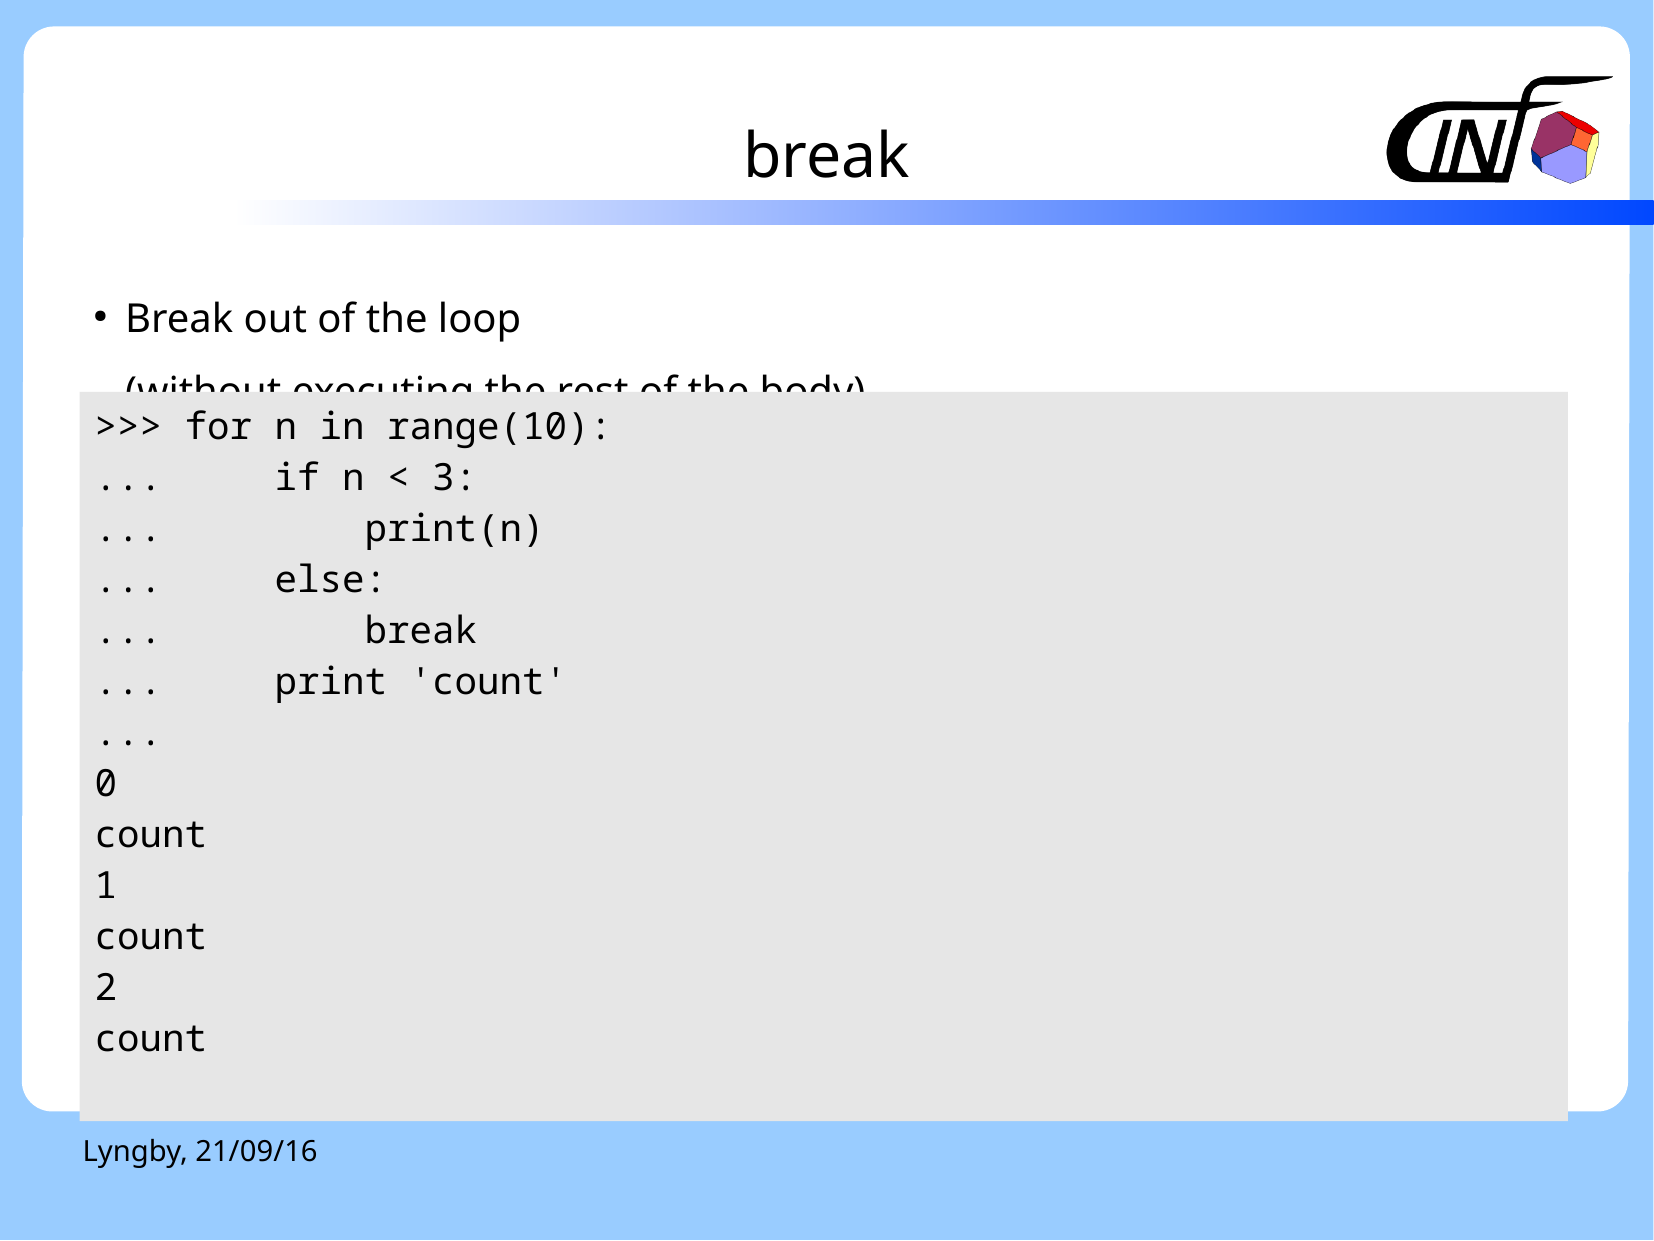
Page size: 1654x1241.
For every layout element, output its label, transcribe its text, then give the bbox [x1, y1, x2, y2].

picture [1571, 76, 1613, 184]
text_box [10, 4, 1499, 227]
list Break out of the loop (without executing the rest of the body) [82, 290, 1571, 418]
text_box >>> for n in range(10): ... if n < 3: ... print(n) ... else: ... break ... print 'count' ... 0 count 1 count 2 count [79, 432, 1568, 1081]
title break [82, 49, 1571, 257]
